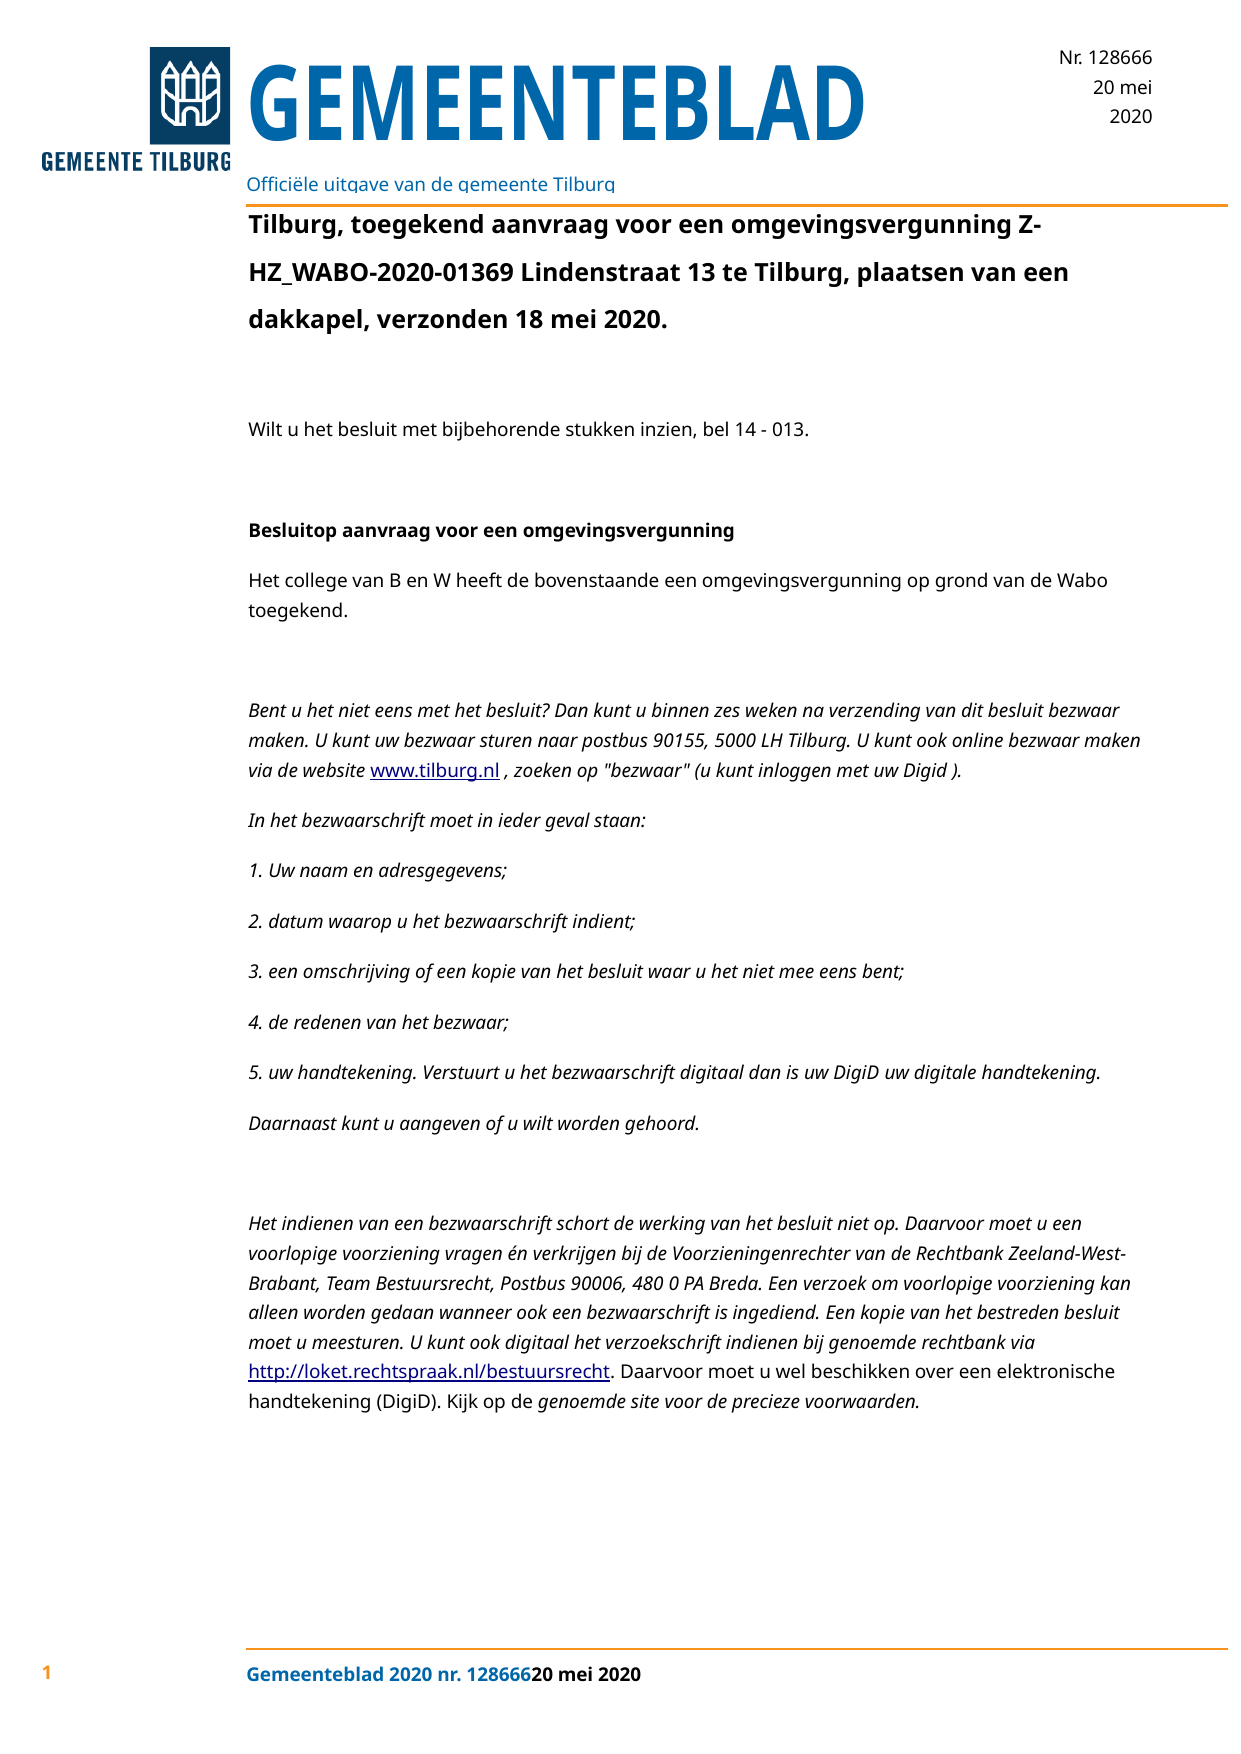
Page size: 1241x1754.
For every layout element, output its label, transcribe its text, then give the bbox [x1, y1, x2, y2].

text Het indienen van een bezwaarschrift schort de werking van het besluit niet op. Daarvoor moet u een voorlopige voorziening vragen én verkrijgen bij de Voorzieningenrechter van de Rechtbank Zeeland-West-Brabant, Team Bestuursrecht, Postbus 90006, 480 0 PA Breda. Een verzoek om voorlopige voorziening kan alleen worden gedaan wanneer ook een bezwaarschrift is ingediend. Een kopie van het bestreden besluit moet u meesturen. U kunt ook digitaal het verzoekschrift indienen bij genoemde rechtbank via http://loket.rechtspraak.nl/bestuursrecht. Daarvoor moet u wel beschikken over een elektronische handtekening (DigiD). Kijk op de genoemde site voor de precieze voorwaarden. [248, 1211, 1152, 1414]
text 2. datum waarop u het bezwaarschrift indient; [248, 908, 1152, 934]
text Besluitop aanvraag voor een omgevingsvergunning [248, 517, 1152, 542]
text 3. een omschrijving of een kopie van het besluit waar u het niet mee eens bent; [248, 958, 1152, 984]
text Bent u het niet eens met het besluit? Dan kunt u binnen zes weken na verzending van dit besluit bezwaar maken. U kunt uw bezwaar sturen naar postbus 90155, 5000 LH Tilburg. U kunt ook online bezwaar maken via de website www.tilburg.nl , zoeken op "bezwaar" (u kunt inloggen met uw Digid ). [248, 698, 1152, 782]
text Het college van B en W heeft de bovenstaande een omgevingsvergunning op grond van de Wabo toegekend. [248, 567, 1152, 622]
text Tilburg, toegekend aanvraag voor een omgevingsvergunning Z-HZ_WABO-2020-01369 Lindenstraat 13 te Tilburg, plaatsen van een dakkapel, verzonden 18 mei 2020. [248, 207, 1152, 336]
text Daarnaast kunt u aangeven of u wilt worden gehoord. [248, 1110, 1152, 1135]
text In het bezwaarschrift moet in ieder geval staan: [248, 807, 1152, 833]
text 4. de redenen van het bezwaar; [248, 1009, 1152, 1034]
text 5. uw handtekening. Verstuurt u het bezwaarschrift digitaal dan is uw DigiD uw digitale handtekening. [248, 1059, 1152, 1085]
text Wilt u het besluit met bijbehorende stukken inzien, bel 14 - 013. [248, 416, 1152, 442]
picture [41, 47, 231, 172]
text 1. Uw naam en adresgegevens; [248, 858, 1152, 883]
